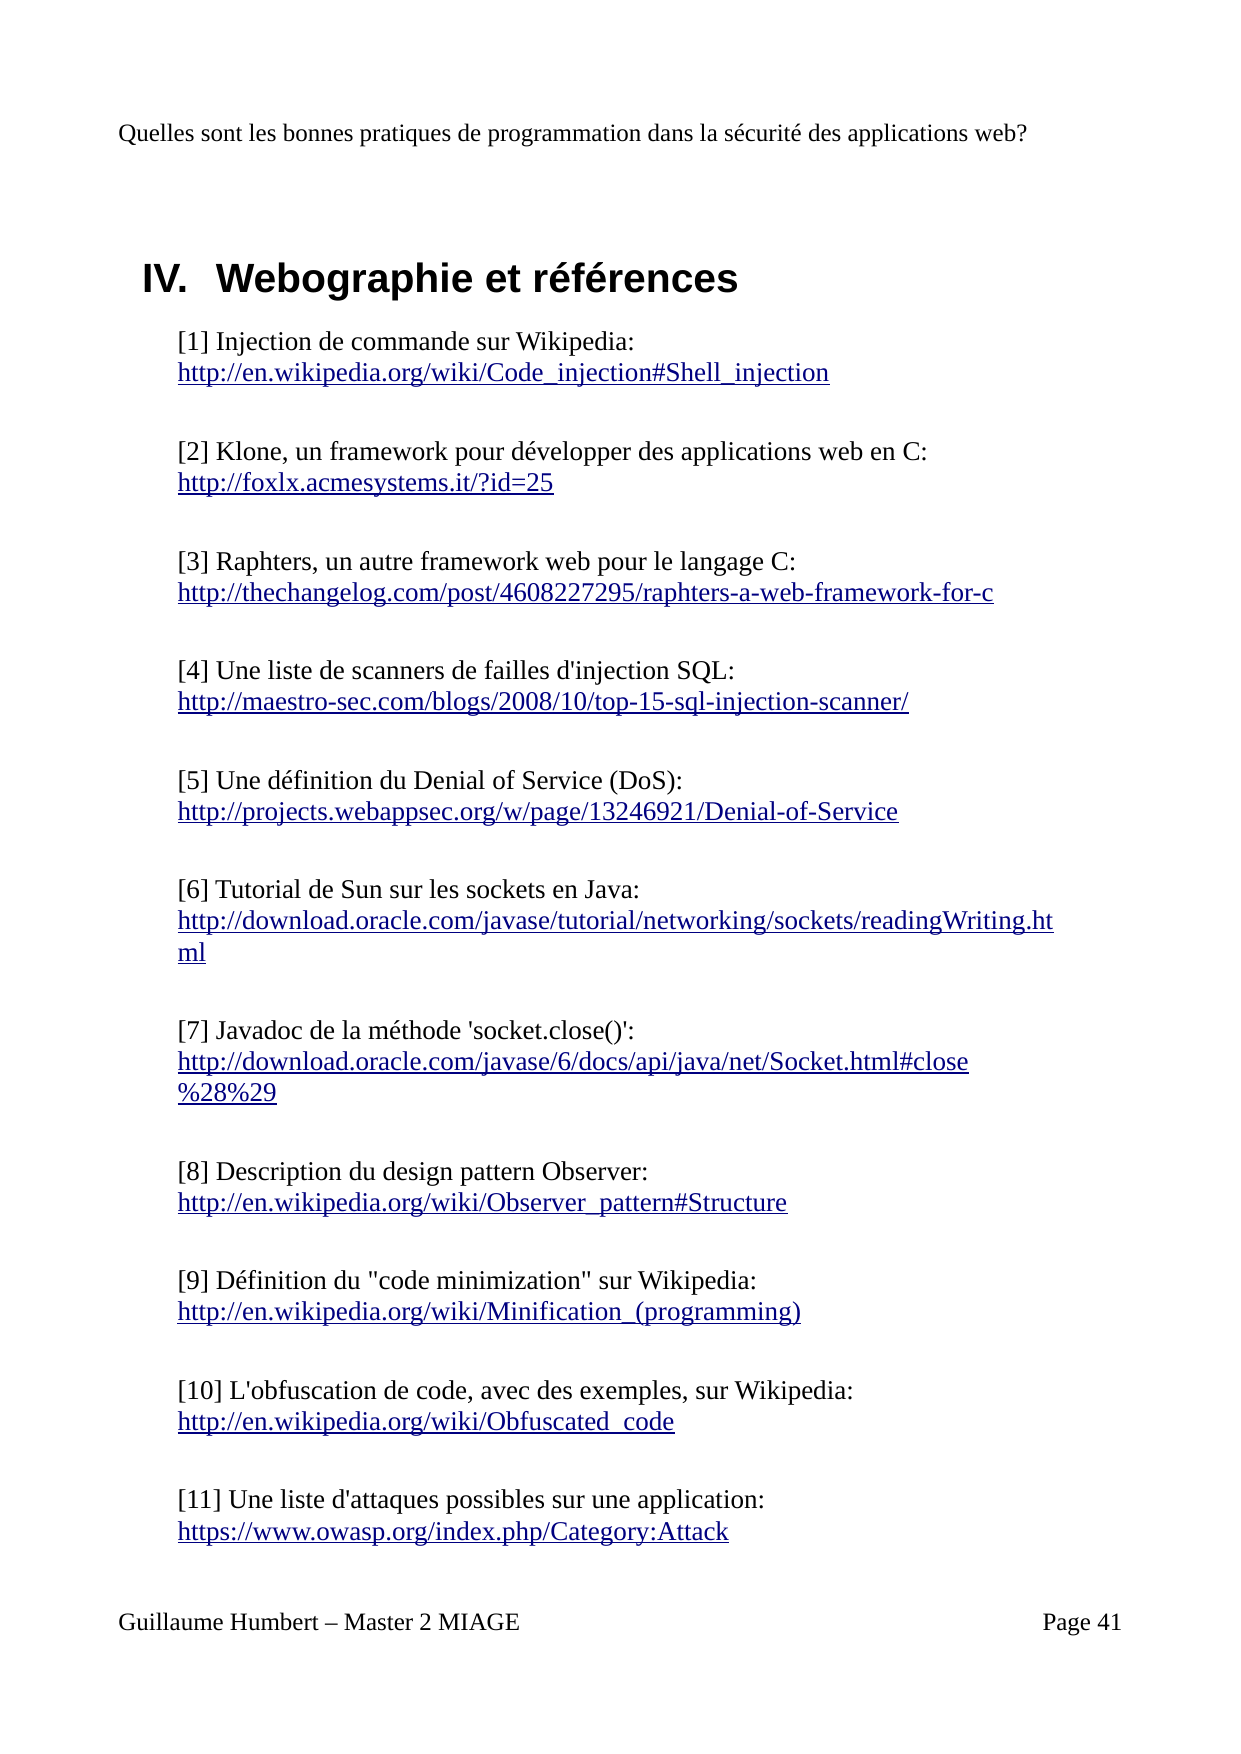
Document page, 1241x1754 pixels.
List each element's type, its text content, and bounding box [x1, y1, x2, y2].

text [10] L'obfuscation de code, avec des exemples, sur Wikipedia: http://en.wikipedia.org/wiki/Obfuscated_code [177, 1374, 1063, 1436]
text [11] Une liste d'attaques possibles sur une application: https://www.owasp.org/index.php/Category:Attack [177, 1483, 1063, 1546]
text [1] Injection de commande sur Wikipedia: http://en.wikipedia.org/wiki/Code_injection#Shell_injection [177, 325, 1063, 388]
text [7] Javadoc de la méthode 'socket.close()': http://download.oracle.com/javase/6/docs/api/java/net/Socket.html#close%28%29 [177, 1014, 1063, 1107]
text [4] Une liste de scanners de failles d'injection SQL: http://maestro-sec.com/blogs/2008/10/top-15-sql-injection-scanner/ [177, 654, 1063, 716]
text [9] Définition du "code minimization" sur Wikipedia: http://en.wikipedia.org/wiki/Minification_(programming) [177, 1264, 1063, 1327]
text [6] Tutorial de Sun sur les sockets en Java: http://download.oracle.com/javase/tutorial/networking/sockets/readingWriting.html [177, 873, 1063, 967]
text [3] Raphters, un autre framework web pour le langage C: http://thechangelog.com/post/4608227295/raphters-a-web-framework-for-c [177, 544, 1063, 607]
text [8] Description du design pattern Observer: http://en.wikipedia.org/wiki/Observer_pattern#Structure [177, 1155, 1063, 1217]
subtitle Webographie et références [142, 254, 1122, 301]
text [2] Klone, un framework pour développer des applications web en C: http://foxlx.acmesystems.it/?id=25 [177, 435, 1063, 497]
text [5] Une définition du Denial of Service (DoS): http://projects.webappsec.org/w/page/13246921/Denial-of-Service [177, 764, 1063, 826]
